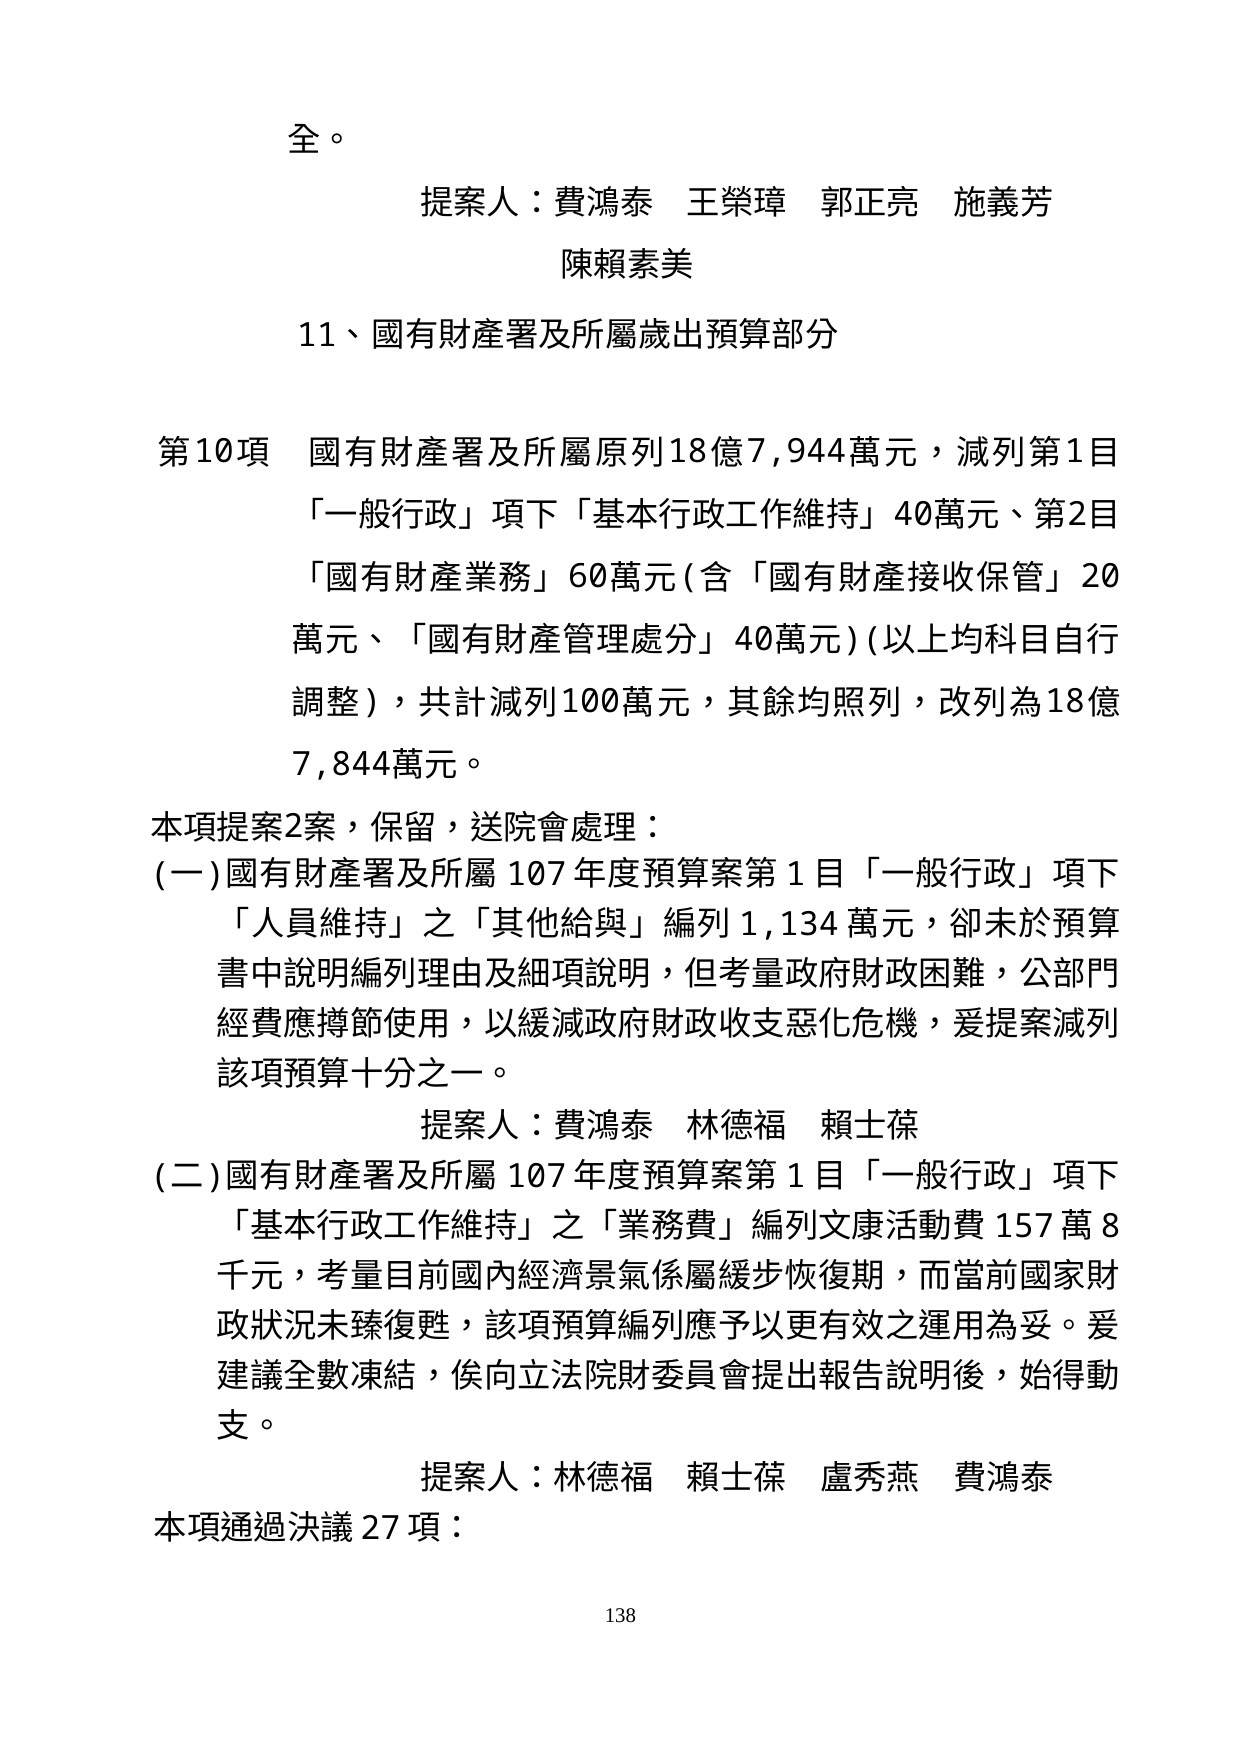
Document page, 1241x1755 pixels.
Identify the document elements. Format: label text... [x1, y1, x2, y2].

list 國有財產署及所屬歲出預算部分 [297, 302, 1120, 358]
text 第10項 國有財產署及所屬原列18億7,944萬元，減列第1目「一般行政」項下「基本行政工作維持」40萬元、第2目「國有財產業務」60萬元(含「國有財產接收保管」20萬元、「國有財產管理處分」40萬元)(以上均科目自行調整)，共計減列100萬元，其餘均照列，改列為18億7,844萬元。 [158, 408, 1120, 783]
text 陳賴素美 [120, 221, 1120, 283]
text 提案人：林德福 賴士葆 盧秀燕 費鴻泰 [120, 1448, 1133, 1500]
text 本項通過決議27項： [153, 1500, 1120, 1550]
text 提案人：費鴻泰 林德福 賴士葆 [120, 1096, 1133, 1148]
text (二)國有財產署及所屬107年度預算案第1目「一般行政」項下「基本行政工作維持」之「業務費」編列文康活動費157萬8千元，考量目前國內經濟景氣係屬緩步恢復期，而當前國家財政狀況未臻復甦，該項預算編列應予以更有效之運用為妥。爰建議全數凍結，俟向立法院財委員會提出報告說明後，始得動支。 [150, 1148, 1120, 1448]
text 全。 [153, 96, 1120, 158]
text (一)國有財產署及所屬107年度預算案第1目「一般行政」項下「人員維持」之「其他給與」編列1,134萬元，卻未於預算書中說明編列理由及細項說明，但考量政府財政困難，公部門經費應撙節使用，以緩減政府財政收支惡化危機，爰提案減列該項預算十分之一。 [150, 846, 1120, 1096]
text 提案人：費鴻泰 王榮璋 郭正亮 施義芳 [120, 158, 1120, 221]
text 本項提案2案，保留，送院會處理： [150, 783, 1120, 846]
